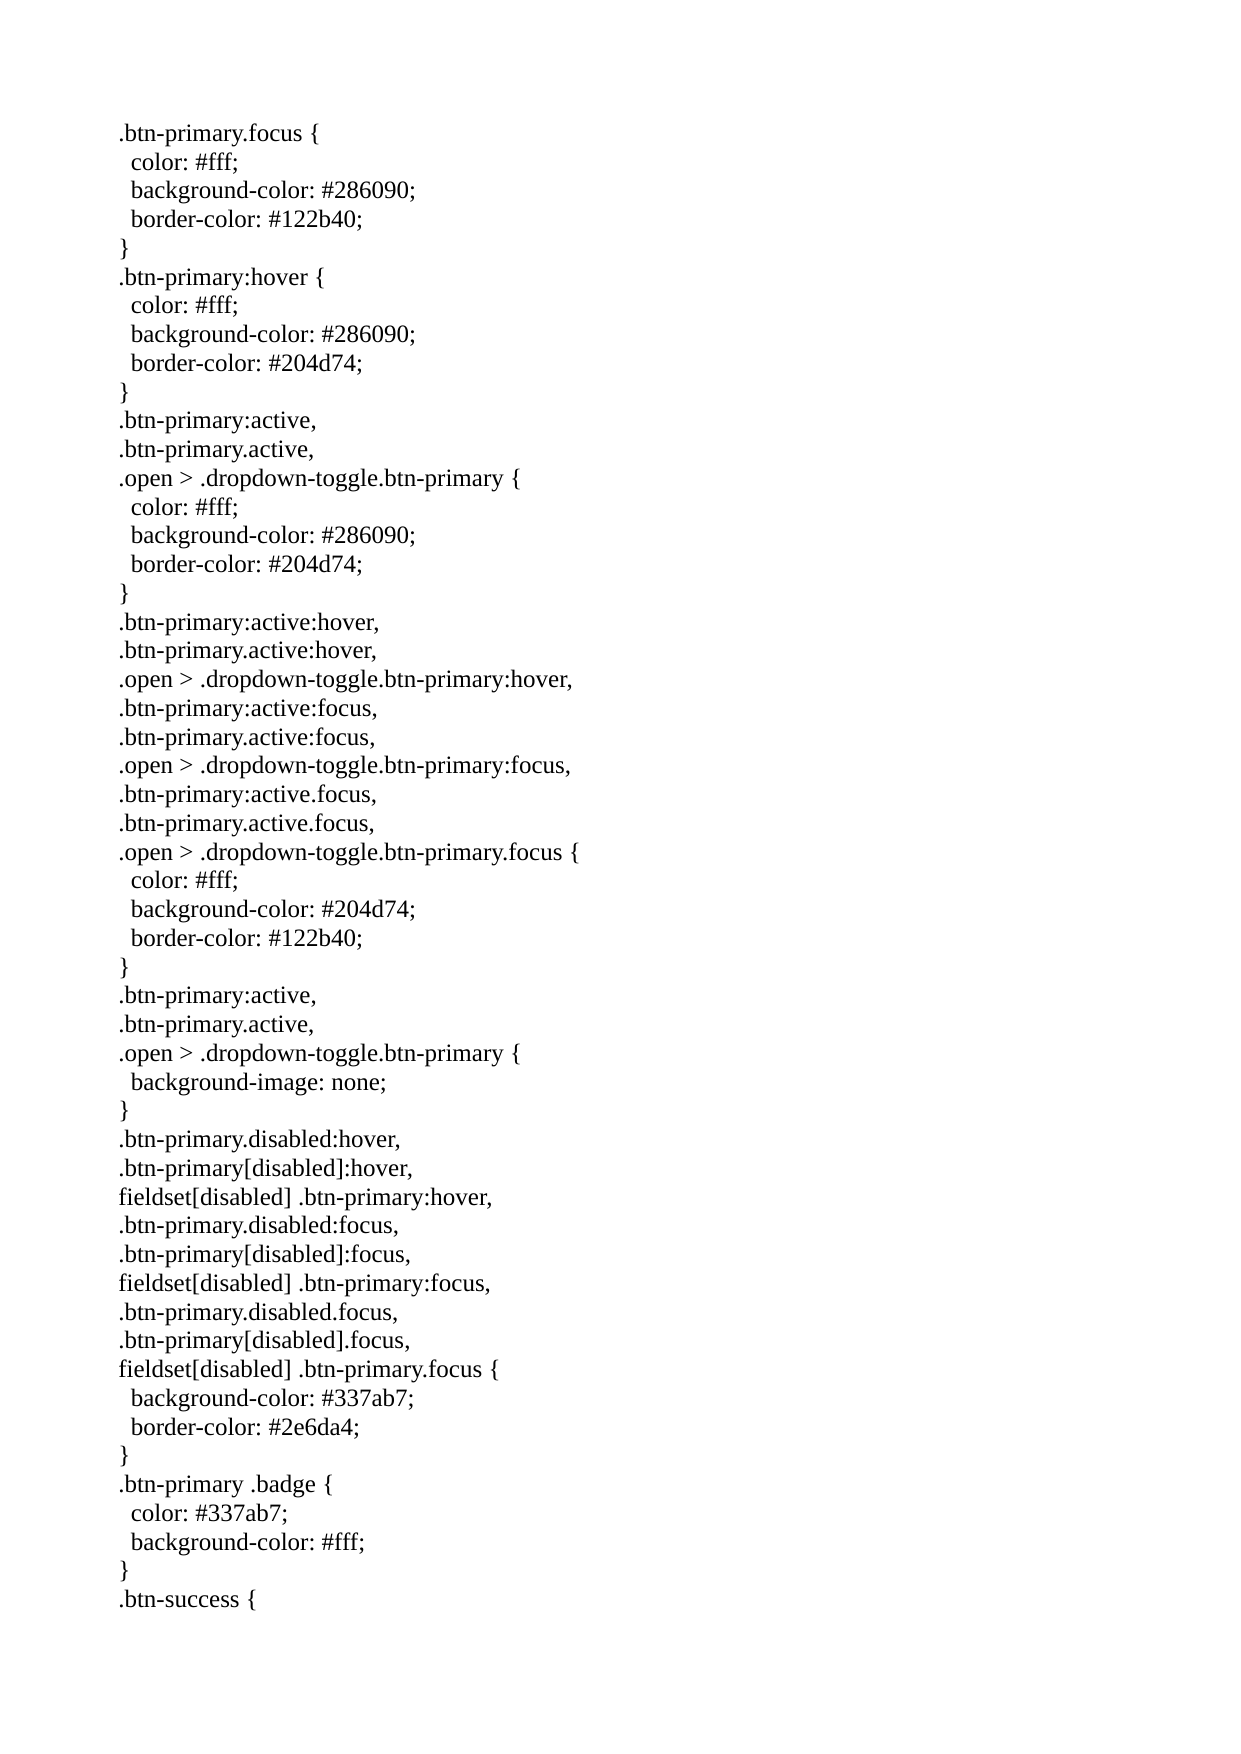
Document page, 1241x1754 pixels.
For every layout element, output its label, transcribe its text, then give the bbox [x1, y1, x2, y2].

text .btn-primary[disabled].focus, [118, 1326, 1122, 1354]
text border-color: #204d74; [118, 348, 1122, 377]
text fieldset[disabled] .btn-primary.focus { [118, 1354, 1122, 1383]
text border-color: #2e6da4; [118, 1412, 1122, 1441]
text border-color: #122b40; [118, 923, 1122, 952]
text } [118, 952, 1122, 981]
text color: #fff; [118, 147, 1122, 176]
text } [118, 233, 1122, 262]
text .btn-success { [118, 1584, 1122, 1613]
text .btn-primary .badge { [118, 1469, 1122, 1498]
text .btn-primary:active.focus, [118, 779, 1122, 808]
text background-color: #286090; [118, 176, 1122, 204]
text .open > .dropdown-toggle.btn-primary:focus, [118, 751, 1122, 779]
text .btn-primary.active, [118, 434, 1122, 463]
text .btn-primary:active, [118, 406, 1122, 434]
text color: #fff; [118, 866, 1122, 894]
text } [118, 578, 1122, 607]
text background-color: #fff; [118, 1527, 1122, 1556]
text .btn-primary[disabled]:focus, [118, 1239, 1122, 1268]
text .btn-primary.disabled.focus, [118, 1297, 1122, 1326]
text .open > .dropdown-toggle.btn-primary.focus { [118, 837, 1122, 866]
text .btn-primary.active, [118, 1009, 1122, 1038]
text .btn-primary.focus { [118, 118, 1122, 147]
text .btn-primary.active.focus, [118, 808, 1122, 837]
text } [118, 1096, 1122, 1124]
text } [118, 377, 1122, 406]
text } [118, 1556, 1122, 1584]
text .btn-primary.active:hover, [118, 636, 1122, 664]
text color: #337ab7; [118, 1498, 1122, 1527]
text background-color: #337ab7; [118, 1383, 1122, 1412]
text .open > .dropdown-toggle.btn-primary:hover, [118, 664, 1122, 693]
text color: #fff; [118, 492, 1122, 521]
text } [118, 1441, 1122, 1469]
text .btn-primary.disabled:hover, [118, 1124, 1122, 1153]
text .btn-primary:active:focus, [118, 693, 1122, 722]
text fieldset[disabled] .btn-primary:hover, [118, 1182, 1122, 1211]
text .btn-primary.disabled:focus, [118, 1211, 1122, 1239]
text background-color: #286090; [118, 521, 1122, 549]
text border-color: #122b40; [118, 204, 1122, 233]
text background-color: #286090; [118, 319, 1122, 348]
text .btn-primary[disabled]:hover, [118, 1153, 1122, 1182]
text .btn-primary.active:focus, [118, 722, 1122, 751]
text .open > .dropdown-toggle.btn-primary { [118, 1038, 1122, 1067]
text fieldset[disabled] .btn-primary:focus, [118, 1268, 1122, 1297]
text .btn-primary:active:hover, [118, 607, 1122, 636]
text color: #fff; [118, 291, 1122, 319]
text background-image: none; [118, 1067, 1122, 1096]
text border-color: #204d74; [118, 549, 1122, 578]
text .open > .dropdown-toggle.btn-primary { [118, 463, 1122, 492]
text background-color: #204d74; [118, 894, 1122, 923]
text .btn-primary:active, [118, 981, 1122, 1009]
text .btn-primary:hover { [118, 262, 1122, 291]
